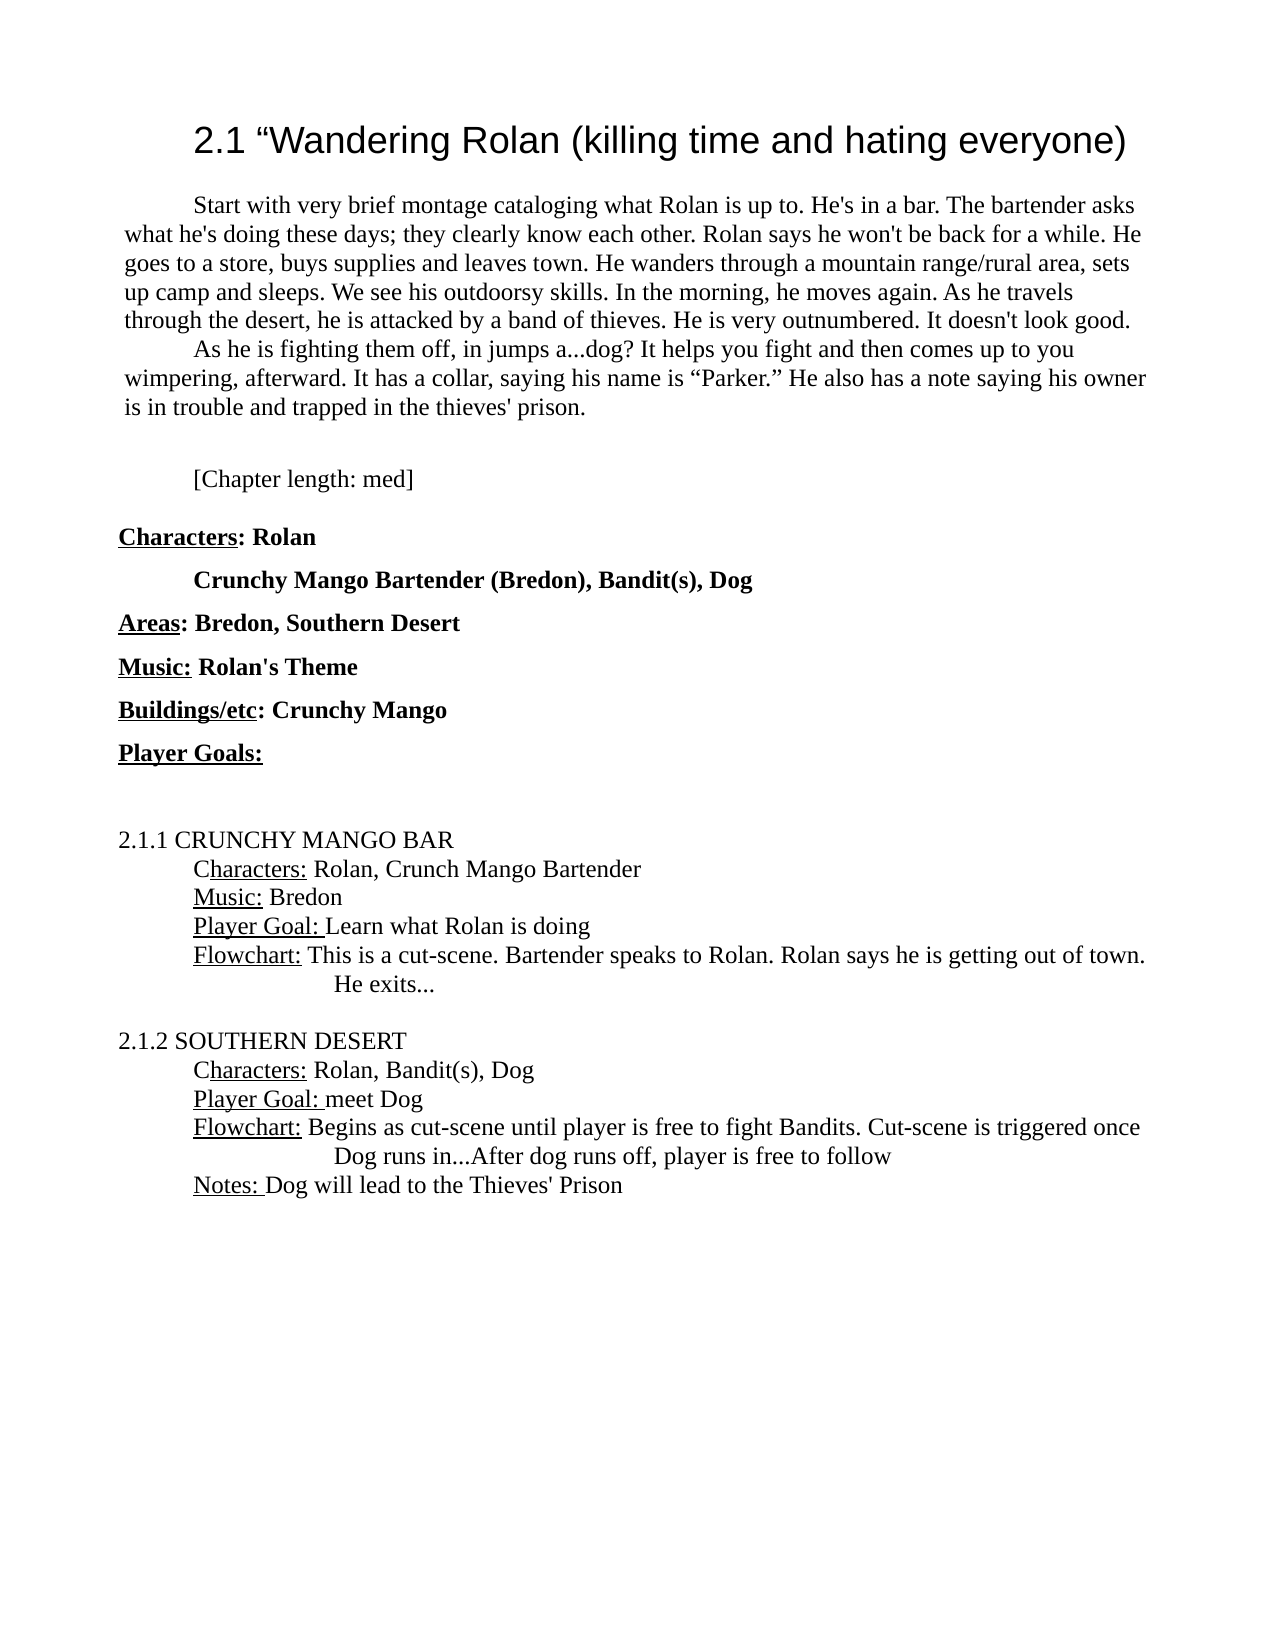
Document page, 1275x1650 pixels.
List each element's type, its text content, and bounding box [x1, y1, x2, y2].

text Music: Bredon [193, 882, 1157, 911]
text Start with very brief montage cataloging what Rolan is up to. He's in a bar. The bartender asks what he's doing these days; they clearly know each other. Rolan says he won't be back for a while. He goes to a store, buys supplies and leaves town. He wanders through a mountain range/rural area, sets up camp and sleeps. We see his outdoorsy skills. In the morning, he moves again. As he travels through the desert, he is attacked by a band of thieves. He is very outnumbered. It doesn't look good. As he is fighting them off, in jumps a...dog? It helps you fight and then comes up to you wimpering, afterward. It has a collar, saying his name is “Parker.” He also has a note saying his owner is in trouble and trapped in the thieves' prison. [124, 191, 1157, 421]
text Music: Rolan's Theme [118, 652, 1157, 680]
text [Chapter length: med] [193, 464, 1157, 493]
text Characters: Rolan, Bandit(s), Dog [193, 1055, 1157, 1084]
text Areas: Bredon, Southern Desert [118, 608, 1157, 637]
text 2.1.2 SOUTHERN DESERT [118, 1026, 1157, 1055]
text Notes: Dog will lead to the Thieves' Prison [193, 1170, 1157, 1199]
text Buildings/etc: Crunchy Mango [118, 695, 1157, 724]
text Crunchy Mango Bartender (Bredon), Bandit(s), Dog [118, 565, 1157, 594]
text 2.1.1 CRUNCHY MANGO BAR [118, 825, 1157, 854]
text Player Goal: meet Dog [193, 1084, 1157, 1112]
text Player Goal: Learn what Rolan is doing [193, 911, 1157, 940]
text Flowchart: Begins as cut-scene until player is free to fight Bandits. Cut-scene is triggered once Dog runs in...After dog runs off, player is free to follow [193, 1112, 1157, 1170]
text Characters: Rolan, Crunch Mango Bartender [193, 854, 1157, 882]
text Player Goals: [118, 738, 1157, 767]
subtitle 2.1 “Wandering Rolan (killing time and hating everyone) [193, 118, 1157, 162]
text Flowchart: This is a cut-scene. Bartender speaks to Rolan. Rolan says he is getting out of town. He exits... [193, 940, 1157, 997]
text Characters: Rolan [118, 522, 1157, 550]
